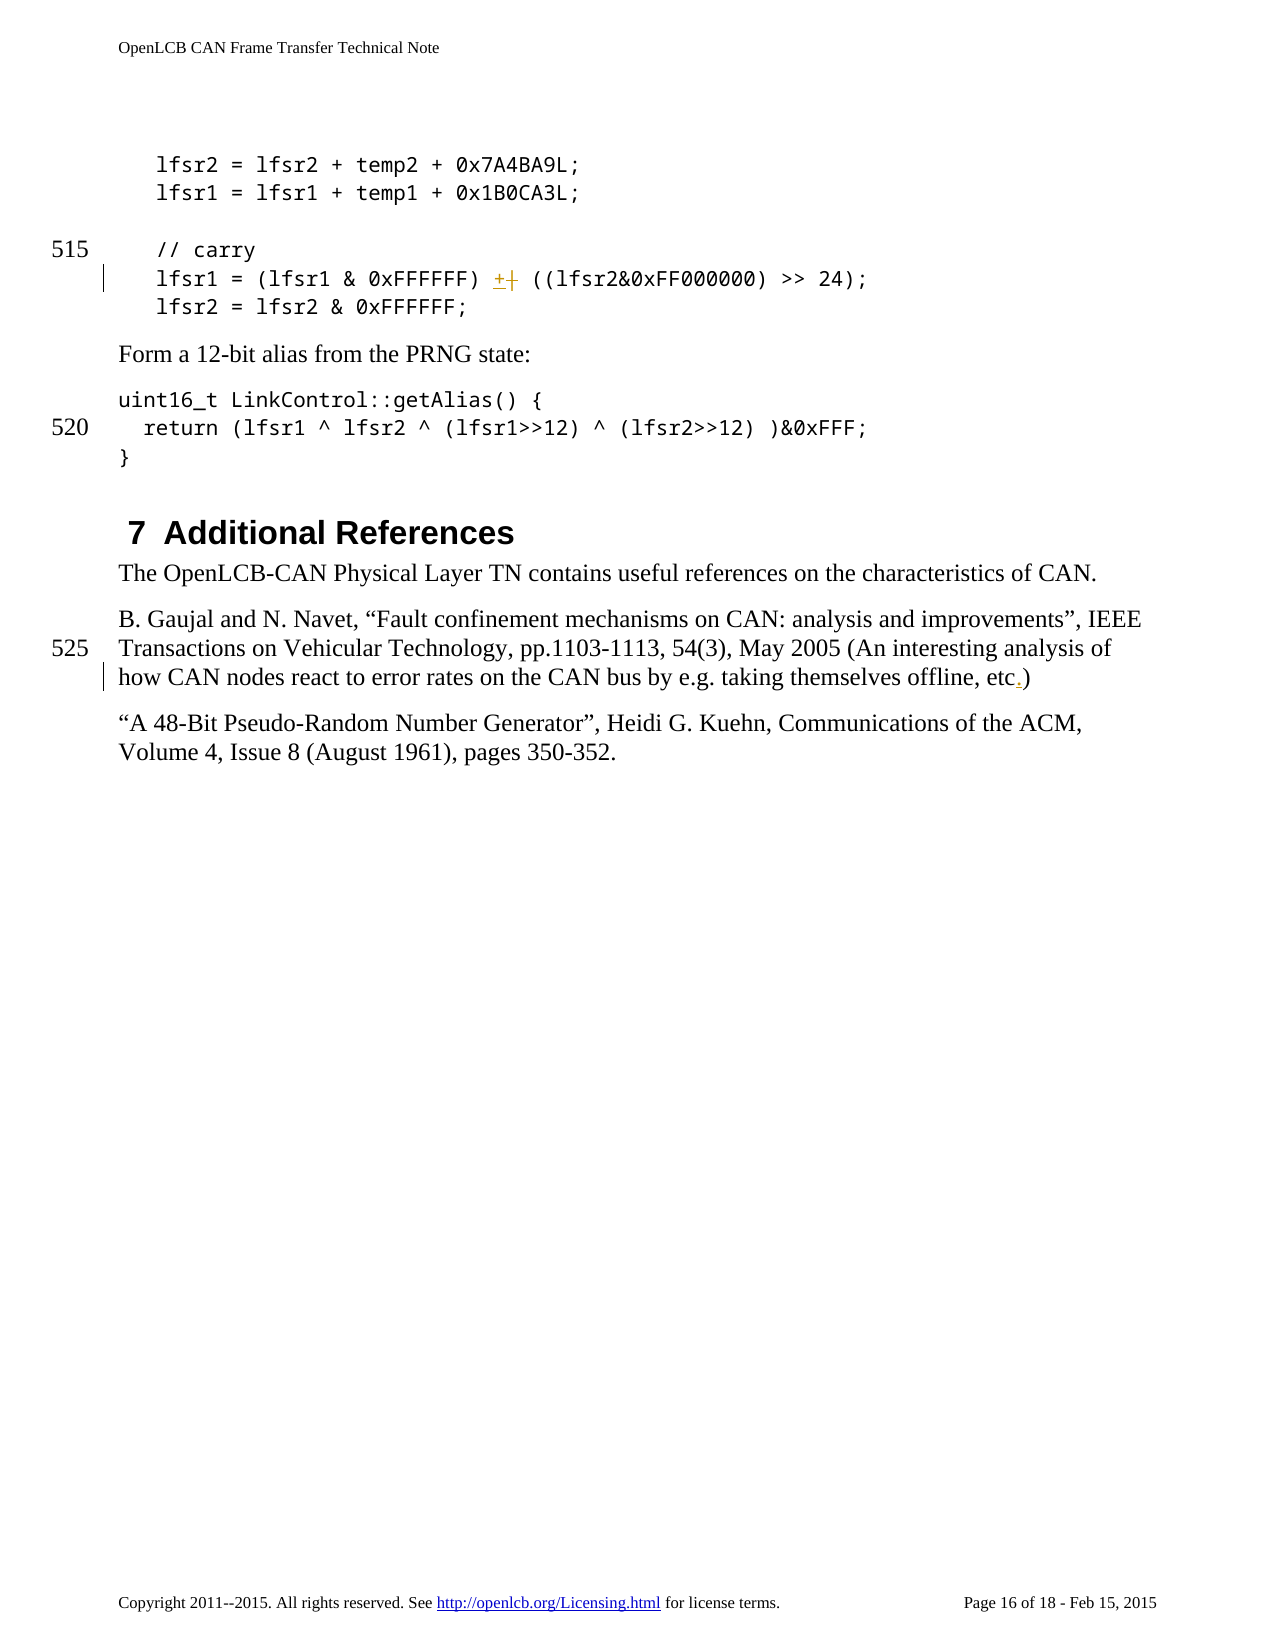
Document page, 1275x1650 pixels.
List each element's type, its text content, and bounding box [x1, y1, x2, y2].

text lfsr2 = lfsr2 + temp2 + 0x7A4BA9L; [118, 150, 1157, 178]
text Form a 12-bit alias from the PRNG state: [118, 339, 1157, 367]
text lfsr1 = lfsr1 + temp1 + 0x1B0CA3L; [118, 178, 1157, 207]
text uint16_t LinkControl::getAlias() { [118, 385, 1157, 413]
text lfsr2 = lfsr2 & 0xFFFFFF; [118, 292, 1157, 321]
subtitle Additional References [118, 513, 1157, 552]
text // carry [118, 235, 1157, 264]
text “A 48-Bit Pseudo-Random Number Generator”, Heidi G. Kuehn, Communications of the ACM, Volume 4, Issue 8 (August 1961), pages 350-352. [118, 708, 1157, 766]
text The OpenLCB-CAN Physical Layer TN contains useful references on the characteristics of CAN. [118, 558, 1157, 587]
text } [118, 442, 1157, 470]
text B. Gaujal and N. Navet, “Fault confinement mechanisms on CAN: analysis and improvements”, IEEE Transactions on Vehicular Technology, pp.1103-1113, 54(3), May 2005 (An interesting analysis of how CAN nodes react to error rates on the CAN bus by e.g. taking themselves offline, etc.) [118, 604, 1157, 691]
text return (lfsr1 ^ lfsr2 ^ (lfsr1>>12) ^ (lfsr2>>12) )&0xFFF; [118, 413, 1157, 442]
text lfsr1 = (lfsr1 & 0xFFFFFF) + ((lfsr2&0xFF000000) >> 24); [118, 264, 1157, 292]
